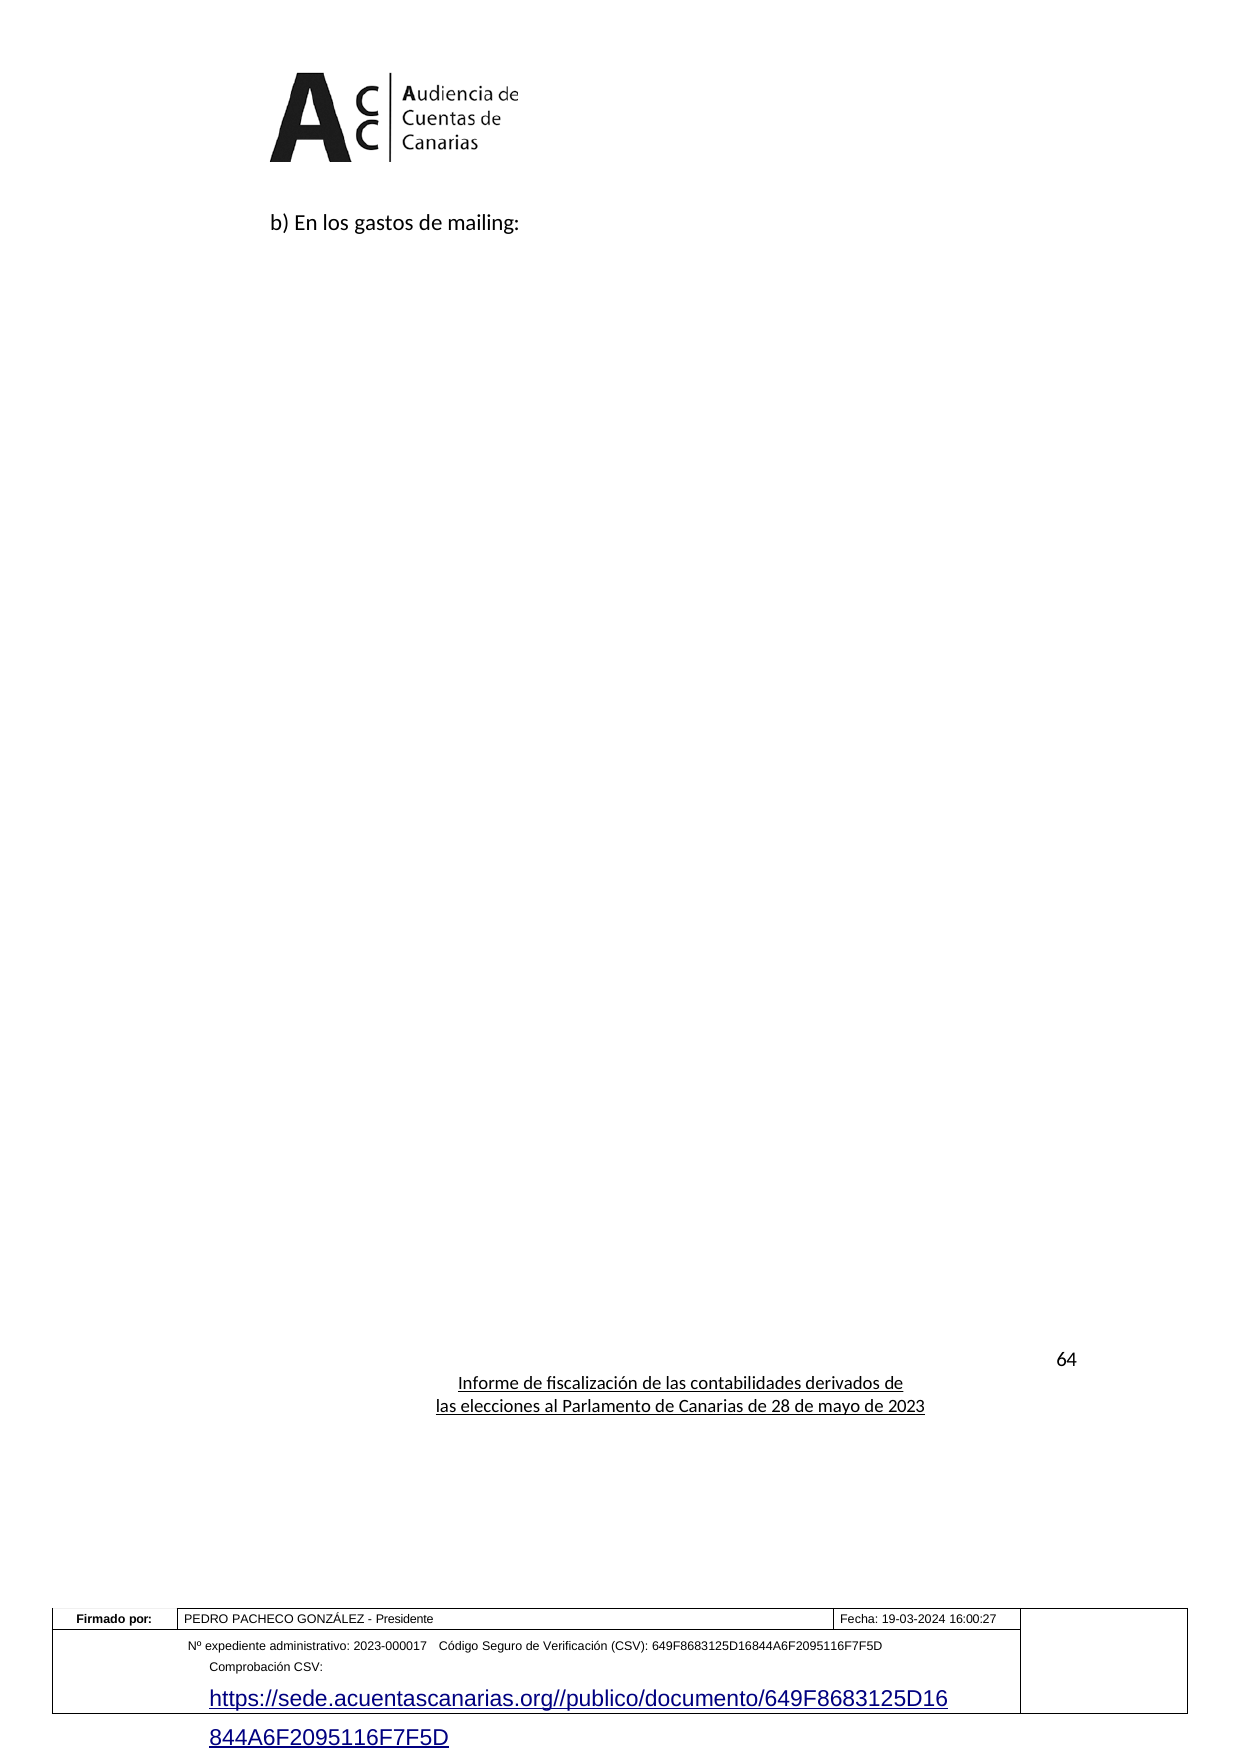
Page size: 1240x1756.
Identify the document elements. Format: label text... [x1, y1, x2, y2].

text b) En los gastos de mailing: [270, 208, 1195, 236]
